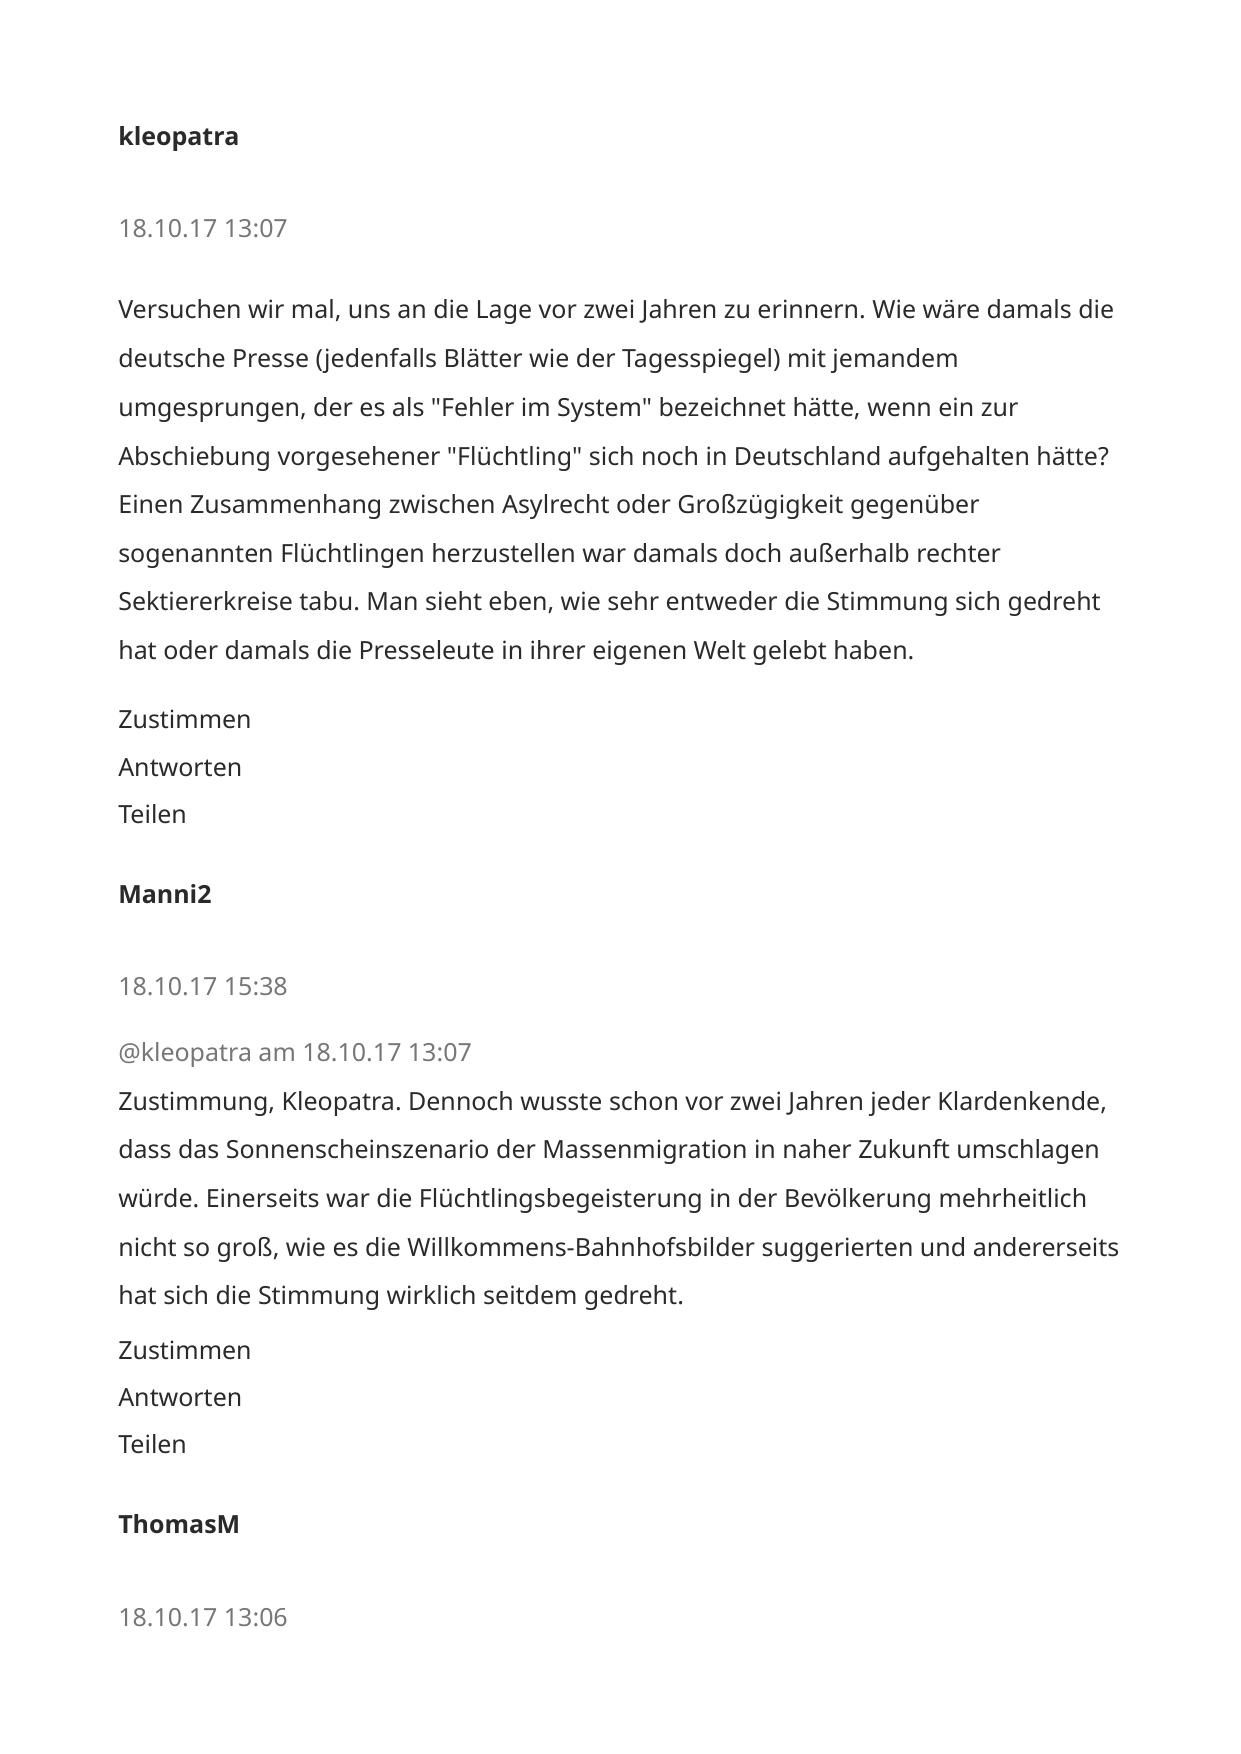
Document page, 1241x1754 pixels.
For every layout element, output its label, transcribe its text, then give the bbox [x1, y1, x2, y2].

text Antworten [118, 1380, 1122, 1414]
text 18.10.17 13:06 [118, 1600, 1117, 1634]
text 18.10.17 13:07 [118, 211, 1117, 245]
text Zustimmen [118, 1333, 1122, 1367]
text ThomasM [118, 1507, 1114, 1541]
text Teilen [118, 796, 1122, 830]
text Manni2 [118, 876, 1114, 910]
text Antworten [118, 749, 1122, 783]
text @kleopatra am 18.10.17 13:07 Zustimmung, Kleopatra. Dennoch wusste schon vor zwei Jahren jeder Klardenkende, dass das Sonnenscheinszenario der Massenmigration in naher Zukunft umschlagen würde. Einerseits war die Flüchtlingsbegeisterung in der Bevölkerung mehrheitlich nicht so groß, wie es die Willkommens-Bahnhofsbilder suggerierten und andererseits hat sich die Stimmung wirklich seitdem gedreht. [118, 1035, 1122, 1312]
text Zustimmen [118, 702, 1122, 736]
text 18.10.17 15:38 [118, 969, 1117, 1003]
text kleopatra [118, 118, 1114, 152]
text Versuchen wir mal, uns an die Lage vor zwei Jahren zu erinnern. Wie wäre damals die deutsche Presse (jedenfalls Blätter wie der Tagesspiegel) mit jemandem umgesprungen, der es als "Fehler im System" bezeichnet hätte, wenn ein zur Abschiebung vorgesehener "Flüchtling" sich noch in Deutschland aufgehalten hätte? Einen Zusammenhang zwischen Asylrecht oder Großzügigkeit gegenüber sogenannten Flüchtlingen herzustellen war damals doch außerhalb rechter Sektiererkreise tabu. Man sieht eben, wie sehr entweder die Stimmung sich gedreht hat oder damals die Presseleute in ihrer eigenen Welt gelebt haben. [118, 292, 1122, 667]
text Teilen [118, 1427, 1122, 1461]
